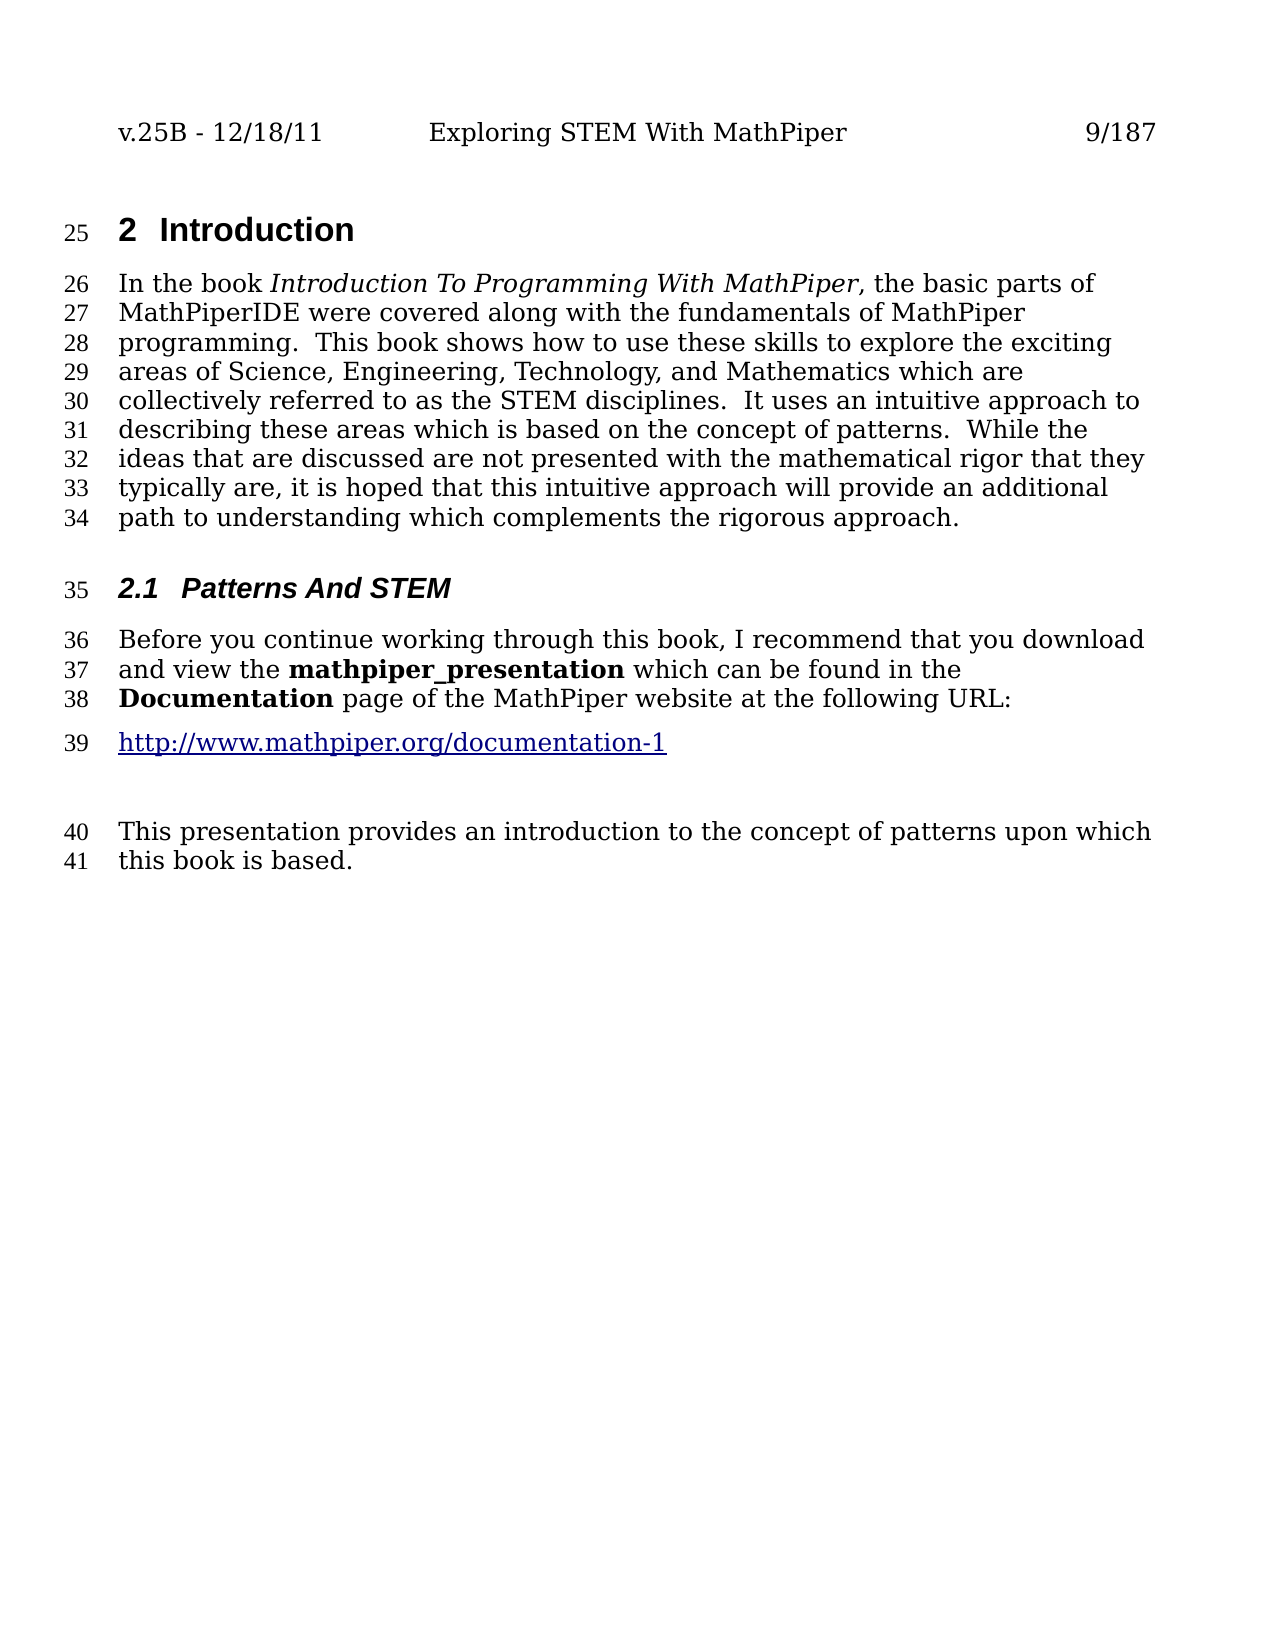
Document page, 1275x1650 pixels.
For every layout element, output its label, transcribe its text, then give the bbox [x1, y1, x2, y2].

text In the book Introduction To Programming With MathPiper, the basic parts of MathPiperIDE were covered along with the fundamentals of MathPiper programming. This book shows how to use these skills to explore the exciting areas of Science, Engineering, Technology, and Mathematics which are collectively referred to as the STEM disciplines. It uses an intuitive approach to describing these areas which is based on the concept of patterns. While the ideas that are discussed are not presented with the mathematical rigor that they typically are, it is hoped that this intuitive approach will provide an additional path to understanding which complements the rigorous approach. [118, 269, 1157, 532]
subtitle Introduction [118, 210, 1157, 248]
subtitle Patterns And STEM [118, 571, 1157, 604]
text http://www.mathpiper.org/documentation-1 [118, 728, 1157, 757]
text This presentation provides an introduction to the concept of patterns upon which this book is based. [118, 817, 1157, 875]
text Before you continue working through this book, I recommend that you download and view the mathpiper_presentation which can be found in the Documentation page of the MathPiper website at the following URL: [118, 625, 1157, 713]
